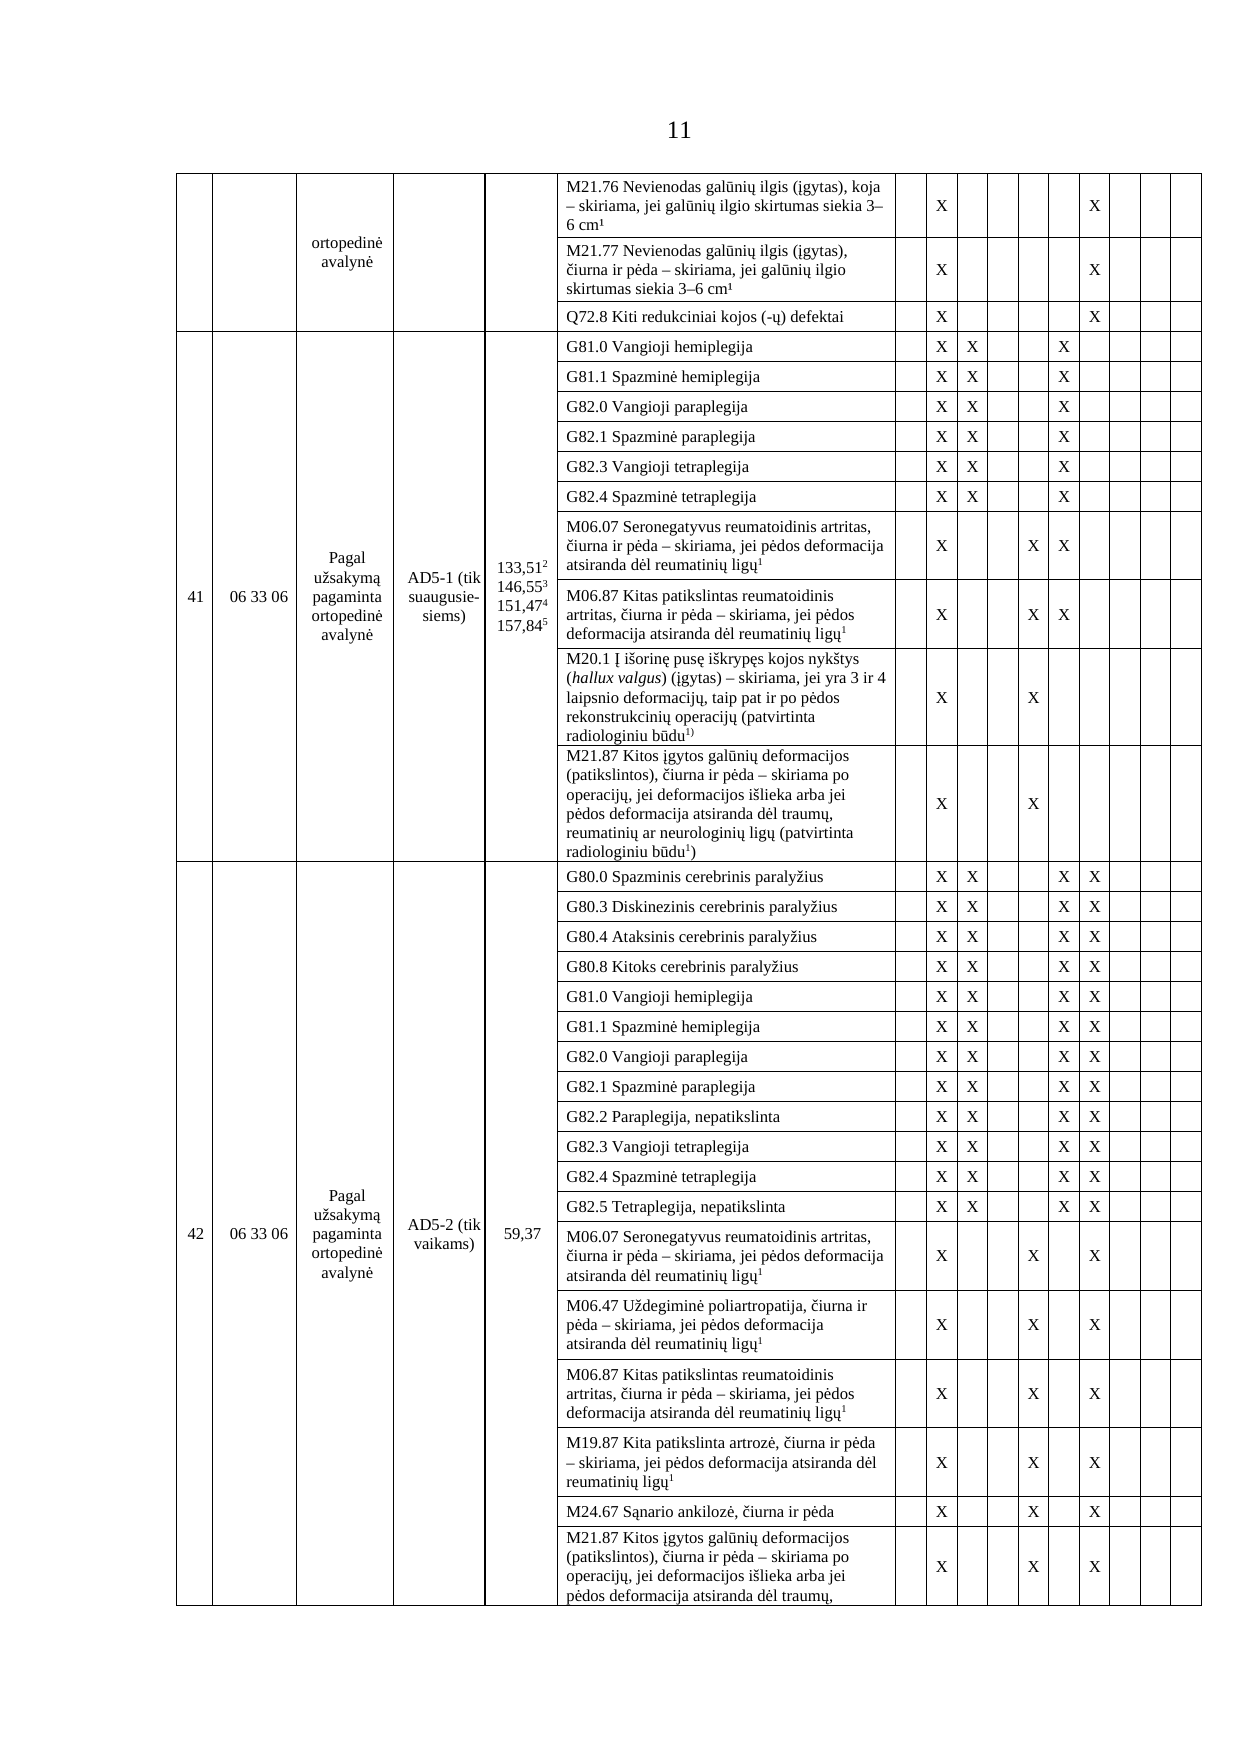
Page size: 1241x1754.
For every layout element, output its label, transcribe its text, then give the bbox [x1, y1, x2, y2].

table_cell M06.07 Seronegatyvus reumatoidinis artritas, čiurna ir pėda – skiriama, jei pėdos deformacija atsiranda dėl reumatinių ligų1 [558, 512, 895, 579]
table_cell Pagal užsakymą pagaminta ortopedinė avalynė [297, 862, 393, 1605]
table_cell [1141, 922, 1170, 951]
table_cell [1141, 302, 1170, 331]
table_cell [1110, 1102, 1140, 1131]
table_cell X [958, 452, 987, 481]
table_cell X [1049, 422, 1079, 451]
table_cell [1141, 1527, 1170, 1605]
table_cell [1110, 422, 1140, 451]
table_cell [1171, 1360, 1201, 1427]
table_cell X [1080, 952, 1109, 981]
table_cell [1049, 746, 1079, 861]
table_cell M21.76 Nevienodas galūnių ilgis (įgytas), koja – skiriama, jei galūnių ilgio skirtumas siekia 3–6 cm¹ [558, 174, 895, 237]
table_cell [1110, 452, 1140, 481]
table_cell [896, 1162, 926, 1191]
table_cell [1171, 580, 1201, 648]
table_cell [1171, 332, 1201, 361]
table_cell [1171, 452, 1201, 481]
table_cell X [927, 580, 957, 648]
table_cell [896, 392, 926, 421]
table_cell X [1049, 362, 1079, 391]
table_cell [1141, 1428, 1170, 1496]
table_cell [1202, 481, 1206, 511]
table_cell X [927, 1102, 957, 1131]
table_cell [1206, 579, 1212, 648]
table_cell X [1080, 1162, 1109, 1191]
table_cell M21.87 Kitos įgytos galūnių deformacijos (patikslintos), čiurna ir pėda – skiriama po operacijų, jei deformacijos išlieka arba jei pėdos deformacija atsiranda dėl traumų, reumatinių ar neurologinių ligų (patvirtinta radiologiniu būdu1) [558, 746, 895, 861]
table_cell [1110, 862, 1140, 891]
table_cell X [1019, 1527, 1048, 1605]
table_cell [1202, 1191, 1206, 1221]
table_cell M21.77 Nevienodas galūnių ilgis (įgytas), čiurna ir pėda – skiriama, jei galūnių ilgio skirtumas siekia 3–6 cm¹ [558, 238, 895, 301]
table_cell [988, 922, 1018, 951]
table_cell M20.1 Į išorinę pusę iškrypęs kojos nykštys (hallux valgus) (įgytas) – skiriama, jei yra 3 ir 4 laipsnio deformacijų, taip pat ir po pėdos rekonstrukcinių operacijų (patvirtinta radiologiniu būdu1) [558, 649, 895, 745]
table_cell [958, 1497, 987, 1526]
table_cell [1206, 861, 1212, 891]
table_cell X [927, 1291, 957, 1358]
table_cell X [1049, 1132, 1079, 1161]
table_cell [1110, 1042, 1140, 1071]
table_cell [1080, 746, 1109, 861]
table_cell [988, 1291, 1018, 1358]
table_cell [1206, 1496, 1212, 1526]
table_cell [988, 580, 1018, 648]
table_cell M06.47 Uždegiminė poliartropatija, čiurna ir pėda – skiriama, jei pėdos deformacija atsiranda dėl reumatinių ligų1 [558, 1291, 895, 1358]
table_cell [1141, 1291, 1170, 1358]
table_cell [896, 422, 926, 451]
table_cell M24.67 Sąnario ankilozė, čiurna ir pėda [558, 1497, 895, 1526]
table_cell G80.0 Spazminis cerebrinis paralyžius [558, 862, 895, 891]
table_cell Q72.8 Kiti redukciniai kojos (-ų) defektai [558, 302, 895, 331]
table_cell [1206, 1011, 1212, 1041]
table_cell [1141, 746, 1170, 861]
table_cell [1080, 649, 1109, 745]
table_cell X [927, 649, 957, 745]
table_cell X [927, 1527, 957, 1605]
table_cell X [1080, 922, 1109, 951]
table_cell [1110, 952, 1140, 981]
table_cell [1206, 1131, 1212, 1161]
table_cell X [927, 922, 957, 951]
table_cell [1171, 922, 1201, 951]
table_cell G82.3 Vangioji tetraplegija [558, 452, 895, 481]
table_cell [1206, 891, 1212, 921]
table_cell X [1049, 1102, 1079, 1131]
table_cell [1171, 174, 1201, 237]
table_cell [1110, 238, 1140, 301]
table_cell [1202, 391, 1206, 421]
table_cell [958, 1291, 987, 1358]
table_cell [1019, 174, 1048, 237]
table_cell X [927, 1192, 957, 1221]
table_cell [896, 1291, 926, 1358]
table_cell [1171, 1192, 1201, 1221]
table_cell G82.5 Tetraplegija, nepatikslinta [558, 1192, 895, 1221]
table_cell [1110, 1012, 1140, 1041]
table_cell [958, 238, 987, 301]
table_cell [1171, 238, 1201, 301]
table_cell [1141, 1192, 1170, 1221]
table_cell [1171, 362, 1201, 391]
table_cell [1202, 301, 1206, 331]
table_cell X [927, 952, 957, 981]
table_cell [1110, 922, 1140, 951]
table_cell X [958, 1102, 987, 1131]
table_cell X [927, 422, 957, 451]
table_cell [1171, 1012, 1201, 1041]
table_cell [1019, 422, 1048, 451]
table_cell X [958, 362, 987, 391]
table_cell AD5-2 (tik vaikams) [394, 862, 484, 1605]
table_cell G80.4 Ataksinis cerebrinis paralyžius [558, 922, 895, 951]
table_cell [1141, 512, 1170, 579]
table_cell [1141, 982, 1170, 1011]
table_cell X [1080, 1222, 1109, 1290]
table_cell [988, 1222, 1018, 1290]
table_cell G82.4 Spazminė tetraplegija [558, 482, 895, 511]
table_cell [1141, 862, 1170, 891]
table_cell [1171, 982, 1201, 1011]
table_cell X [927, 512, 957, 579]
table_cell [1019, 362, 1048, 391]
table_cell [1206, 921, 1212, 951]
table_cell X [1080, 1291, 1109, 1358]
table_cell [1141, 238, 1170, 301]
table_cell X [958, 1192, 987, 1221]
table_cell [1049, 238, 1079, 301]
table_cell [1202, 1161, 1206, 1191]
table_cell [988, 238, 1018, 301]
table_cell M06.87 Kitas patikslintas reumatoidinis artritas, čiurna ir pėda – skiriama, jei pėdos deformacija atsiranda dėl reumatinių ligų1 [558, 1360, 895, 1427]
table_cell X [958, 922, 987, 951]
table_cell X [1049, 922, 1079, 951]
table_cell [1110, 892, 1140, 921]
table_cell [1110, 746, 1140, 861]
table_cell X [1049, 392, 1079, 421]
table_cell [1080, 452, 1109, 481]
table_cell [988, 862, 1018, 891]
table_cell [1206, 421, 1212, 451]
table_cell [1202, 451, 1206, 481]
table_cell M06.07 Seronegatyvus reumatoidinis artritas, čiurna ir pėda – skiriama, jei pėdos deformacija atsiranda dėl reumatinių ligų1 [558, 1222, 895, 1290]
table_cell [896, 922, 926, 951]
table_cell [1171, 422, 1201, 451]
table_cell [988, 1428, 1018, 1496]
table_cell 06 33 06 [213, 332, 296, 861]
table_cell [1141, 1162, 1170, 1191]
table_cell [1080, 580, 1109, 648]
table_cell [1019, 238, 1048, 301]
table_cell 42 [177, 862, 212, 1605]
table_cell X [1080, 1102, 1109, 1131]
table_cell X [1049, 452, 1079, 481]
table_cell X [927, 1222, 957, 1290]
table_cell [1202, 1071, 1206, 1101]
table_cell [1202, 648, 1206, 745]
table_cell [1206, 1101, 1212, 1131]
table_cell X [927, 1497, 957, 1526]
table_cell X [1080, 1072, 1109, 1101]
table_cell [1019, 332, 1048, 361]
table_cell G80.3 Diskinezinis cerebrinis paralyžius [558, 892, 895, 921]
table_cell [896, 1012, 926, 1041]
table_cell [1171, 482, 1201, 511]
table_cell [1171, 1102, 1201, 1131]
table_cell [1019, 1192, 1048, 1221]
table_cell [1049, 1360, 1079, 1427]
table_cell G82.0 Vangioji paraplegija [558, 1042, 895, 1071]
table_cell [988, 422, 1018, 451]
table_cell [1171, 392, 1201, 421]
table_cell [896, 1360, 926, 1427]
table_cell [1141, 174, 1170, 237]
table_cell [1171, 1042, 1201, 1071]
table_cell [958, 1222, 987, 1290]
table_cell [896, 746, 926, 861]
table_cell X [927, 1360, 957, 1427]
table_cell [1141, 952, 1170, 981]
table_cell [988, 1072, 1018, 1101]
table_cell [1206, 1290, 1212, 1358]
table_cell [988, 892, 1018, 921]
table_cell X [1019, 1222, 1048, 1290]
table_cell X [1049, 862, 1079, 891]
table_cell [177, 174, 212, 331]
table_cell X [927, 452, 957, 481]
table_cell X [927, 482, 957, 511]
table_cell [958, 1360, 987, 1427]
table_cell X [1019, 649, 1048, 745]
table_cell [1202, 361, 1206, 391]
table_cell [1171, 892, 1201, 921]
table_cell [1141, 1360, 1170, 1427]
table_cell [958, 174, 987, 237]
table_cell [1019, 1162, 1048, 1191]
table_cell [1019, 482, 1048, 511]
table_cell [896, 1132, 926, 1161]
table_cell [1206, 1161, 1212, 1191]
table_cell [1141, 1222, 1170, 1290]
table_cell X [927, 174, 957, 237]
table_cell AD5-1 (tik suaugusie-siems) [394, 332, 484, 861]
table_cell [1049, 1497, 1079, 1526]
table_cell [1110, 302, 1140, 331]
table_cell [1080, 422, 1109, 451]
table_cell [988, 482, 1018, 511]
table_cell [1206, 391, 1212, 421]
table_cell X [1080, 1360, 1109, 1427]
table_cell G81.0 Vangioji hemiplegija [558, 982, 895, 1011]
table_cell X [1080, 862, 1109, 891]
table_cell [1202, 1526, 1206, 1605]
table_cell [896, 580, 926, 648]
table_cell [1049, 1527, 1079, 1605]
table_cell [1141, 422, 1170, 451]
table_cell [988, 302, 1018, 331]
table_cell [1202, 921, 1206, 951]
table_cell 41 [177, 332, 212, 861]
table_cell [1171, 1162, 1201, 1191]
table_cell [896, 452, 926, 481]
table_cell [1202, 745, 1206, 861]
table_cell X [958, 1042, 987, 1071]
table_cell [1202, 1496, 1206, 1526]
table_cell [1202, 1290, 1206, 1358]
table_cell [896, 862, 926, 891]
table_cell X [958, 1162, 987, 1191]
table_cell [1110, 1072, 1140, 1101]
table_cell [1202, 981, 1206, 1011]
table_cell X [1080, 302, 1109, 331]
table_cell [1141, 1497, 1170, 1526]
table_cell X [1080, 1042, 1109, 1071]
table_cell [1019, 1072, 1048, 1101]
table_cell [958, 1527, 987, 1605]
table_cell [896, 952, 926, 981]
table_cell [1019, 1012, 1048, 1041]
table_cell X [927, 302, 957, 331]
table_cell [1110, 482, 1140, 511]
table_cell [958, 580, 987, 648]
table_cell [1080, 512, 1109, 579]
table_cell X [1080, 1132, 1109, 1161]
table_cell [1206, 331, 1212, 361]
table_cell [896, 238, 926, 301]
table_cell [1141, 1102, 1170, 1131]
table_cell [1110, 1497, 1140, 1526]
table_cell [1206, 745, 1212, 861]
table_cell X [927, 1012, 957, 1041]
table_cell X [958, 1132, 987, 1161]
table_cell [988, 982, 1018, 1011]
table_cell [1110, 1360, 1140, 1427]
table_cell [1171, 1428, 1201, 1496]
table_cell [988, 332, 1018, 361]
table_cell [1110, 580, 1140, 648]
table_cell [1206, 511, 1212, 579]
table_cell X [1080, 1012, 1109, 1041]
table_cell [988, 1132, 1018, 1161]
table_cell [1049, 649, 1079, 745]
table_cell [394, 174, 484, 331]
table_cell [1206, 981, 1212, 1011]
table_cell [958, 649, 987, 745]
table_cell [1171, 302, 1201, 331]
table_cell [1202, 1011, 1206, 1041]
table_cell [1049, 1428, 1079, 1496]
table_cell [1049, 302, 1079, 331]
table_cell G82.0 Vangioji paraplegija [558, 392, 895, 421]
table_cell X [1049, 482, 1079, 511]
table_cell Pagal užsakymą pagaminta ortopedinė avalynė [297, 332, 393, 861]
table_cell X [1049, 580, 1079, 648]
table_cell [1202, 891, 1206, 921]
table_cell [1080, 332, 1109, 361]
table_cell [1080, 482, 1109, 511]
table_cell [1171, 1497, 1201, 1526]
table_cell [988, 1162, 1018, 1191]
table_cell X [958, 482, 987, 511]
table_cell X [927, 1428, 957, 1496]
table_cell [1110, 1192, 1140, 1221]
table_cell [1141, 452, 1170, 481]
table_cell X [1019, 746, 1048, 861]
table_cell X [1019, 512, 1048, 579]
table_cell X [1080, 1527, 1109, 1605]
table_cell G81.1 Spazminė hemiplegija [558, 1012, 895, 1041]
table_cell [1202, 421, 1206, 451]
table_cell [1110, 1291, 1140, 1358]
table_cell X [927, 1132, 957, 1161]
table_cell X [1019, 1291, 1048, 1358]
table_cell [988, 1527, 1018, 1605]
table_cell M06.87 Kitas patikslintas reumatoidinis artritas, čiurna ir pėda – skiriama, jei pėdos deformacija atsiranda dėl reumatinių ligų1 [558, 580, 895, 648]
table_cell [1019, 982, 1048, 1011]
table_cell [1019, 1042, 1048, 1071]
table_cell [1206, 1191, 1212, 1221]
table_cell [958, 512, 987, 579]
table_cell [896, 892, 926, 921]
table_cell [213, 174, 296, 331]
table_cell X [1080, 238, 1109, 301]
table_cell [1019, 952, 1048, 981]
table_cell X [1049, 892, 1079, 921]
table_cell [1141, 482, 1170, 511]
table_cell [988, 362, 1018, 391]
table_cell [988, 1497, 1018, 1526]
table_cell [988, 746, 1018, 861]
table_cell G82.1 Spazminė paraplegija [558, 1072, 895, 1101]
table_cell X [1080, 982, 1109, 1011]
table_cell [1202, 1041, 1206, 1071]
table_cell [1206, 481, 1212, 511]
table_cell G82.3 Vangioji tetraplegija [558, 1132, 895, 1161]
table_cell [1202, 951, 1206, 981]
table_cell [1171, 862, 1201, 891]
table_cell [1206, 1359, 1212, 1427]
table_cell X [1080, 1192, 1109, 1221]
table_cell 133,512 146,553 151,474 157,845 [486, 332, 557, 861]
table_cell [1141, 1132, 1170, 1161]
table_cell X [927, 362, 957, 391]
table_cell [1049, 1291, 1079, 1358]
table_cell X [927, 892, 957, 921]
table_cell [896, 1072, 926, 1101]
table_cell [988, 649, 1018, 745]
table_cell [896, 332, 926, 361]
table_cell [1206, 951, 1212, 981]
table_cell [988, 1042, 1018, 1071]
table_cell [1141, 332, 1170, 361]
table_cell [1080, 362, 1109, 391]
table_cell [1080, 392, 1109, 421]
table_cell [1206, 648, 1212, 745]
table_cell X [927, 746, 957, 861]
table_cell [1171, 1072, 1201, 1101]
table_cell [896, 1102, 926, 1131]
table_cell [988, 452, 1018, 481]
table_cell [1171, 1132, 1201, 1161]
table_cell [958, 746, 987, 861]
table_cell [1206, 237, 1212, 301]
table_cell X [1019, 1428, 1048, 1496]
table_cell G82.1 Spazminė paraplegija [558, 422, 895, 451]
table_cell [1110, 1132, 1140, 1161]
table_cell [1019, 892, 1048, 921]
table_cell M19.87 Kita patikslinta artrozė, čiurna ir pėda – skiriama, jei pėdos deformacija atsiranda dėl reumatinių ligų1 [558, 1428, 895, 1496]
table_cell [988, 512, 1018, 579]
table_cell [1110, 1527, 1140, 1605]
table_cell [988, 1360, 1018, 1427]
table_cell [988, 1102, 1018, 1131]
table_cell X [1049, 1012, 1079, 1041]
table_cell X [927, 1042, 957, 1071]
table_cell X [1080, 174, 1109, 237]
table_cell [1110, 512, 1140, 579]
table_cell [988, 952, 1018, 981]
table_cell [988, 174, 1018, 237]
table_cell [1019, 922, 1048, 951]
table_cell [1049, 174, 1079, 237]
table_cell [1206, 301, 1212, 331]
table_cell [1171, 952, 1201, 981]
table_cell X [1049, 1042, 1079, 1071]
table_cell [1141, 362, 1170, 391]
table_cell [1202, 1131, 1206, 1161]
table_cell [896, 302, 926, 331]
table_cell [1202, 1101, 1206, 1131]
table_cell [1171, 512, 1201, 579]
table_cell X [1049, 1072, 1079, 1101]
table_cell [896, 982, 926, 1011]
table_cell 06 33 06 [213, 862, 296, 1605]
table_cell G82.4 Spazminė tetraplegija [558, 1162, 895, 1191]
table_cell [1202, 861, 1206, 891]
table_cell X [958, 892, 987, 921]
table_cell [988, 392, 1018, 421]
table_cell [958, 302, 987, 331]
table_cell [1202, 237, 1206, 301]
table_cell [1019, 1102, 1048, 1131]
table_cell [1206, 1526, 1212, 1605]
table_cell [1206, 1071, 1212, 1101]
table_cell [1110, 392, 1140, 421]
table_cell [988, 1192, 1018, 1221]
table_cell X [958, 1072, 987, 1101]
table_cell [1202, 173, 1206, 237]
table_cell [1206, 173, 1212, 237]
table_cell [1202, 579, 1206, 648]
table_cell X [927, 238, 957, 301]
table_cell [1141, 392, 1170, 421]
table_cell [1110, 1222, 1140, 1290]
table_cell [896, 482, 926, 511]
table_cell [1202, 1427, 1206, 1496]
table_cell [1206, 1427, 1212, 1496]
table_cell [1110, 362, 1140, 391]
table_cell X [1049, 982, 1079, 1011]
table_cell X [958, 422, 987, 451]
table_cell [1019, 452, 1048, 481]
table_cell [1110, 174, 1140, 237]
table_cell [1019, 862, 1048, 891]
table_cell [1141, 649, 1170, 745]
table_cell [1019, 1132, 1048, 1161]
table_cell X [1080, 892, 1109, 921]
table_cell X [958, 392, 987, 421]
table_cell [1141, 1042, 1170, 1071]
table_cell X [1049, 1162, 1079, 1191]
table_cell X [1080, 1497, 1109, 1526]
table_cell X [1080, 1428, 1109, 1496]
table_cell X [927, 982, 957, 1011]
table_cell X [958, 952, 987, 981]
table_cell X [927, 1072, 957, 1101]
table_cell X [1019, 1497, 1048, 1526]
table_cell X [1049, 1192, 1079, 1221]
table_cell [896, 1497, 926, 1526]
table_cell [896, 1042, 926, 1071]
table_cell [1202, 511, 1206, 579]
table_cell [1171, 649, 1201, 745]
table_cell ortopedinė avalynė [297, 174, 393, 331]
table_cell [896, 1192, 926, 1221]
table_cell X [1019, 1360, 1048, 1427]
table_cell [1206, 451, 1212, 481]
table_cell X [958, 862, 987, 891]
table_cell [896, 1428, 926, 1496]
table_cell [1171, 1222, 1201, 1290]
table_cell [486, 174, 557, 331]
table_cell X [958, 982, 987, 1011]
table_cell [1202, 1221, 1206, 1290]
table_cell [1110, 982, 1140, 1011]
table_cell X [1019, 580, 1048, 648]
table_cell [1019, 392, 1048, 421]
table_cell X [927, 392, 957, 421]
table_cell [1049, 1222, 1079, 1290]
table_cell [896, 649, 926, 745]
table_cell [896, 174, 926, 237]
table_cell X [1049, 952, 1079, 981]
table_cell X [1049, 332, 1079, 361]
table_cell [1141, 580, 1170, 648]
table_cell G82.2 Paraplegija, nepatikslinta [558, 1102, 895, 1131]
table_cell [1206, 1221, 1212, 1290]
table_cell [1202, 1359, 1206, 1427]
table_cell [1206, 1041, 1212, 1071]
table_cell [1171, 1527, 1201, 1605]
table_cell [1206, 361, 1212, 391]
table_cell 59,37 [486, 862, 557, 1605]
table_cell G81.1 Spazminė hemiplegija [558, 362, 895, 391]
table_cell [1019, 302, 1048, 331]
table_cell [1171, 746, 1201, 861]
table_cell [1110, 649, 1140, 745]
table_cell X [927, 1162, 957, 1191]
table_cell [896, 1527, 926, 1605]
table_cell [1110, 1428, 1140, 1496]
table_cell [1171, 1291, 1201, 1358]
table_cell X [1049, 512, 1079, 579]
table_cell [896, 512, 926, 579]
table_cell [1202, 331, 1206, 361]
table_cell [958, 1428, 987, 1496]
table_cell [1110, 1162, 1140, 1191]
table_cell M21.87 Kitos įgytos galūnių deformacijos (patikslintos), čiurna ir pėda – skiriama po operacijų, jei deformacijos išlieka arba jei pėdos deformacija atsiranda dėl traumų, [558, 1527, 895, 1605]
table_cell X [927, 332, 957, 361]
table_cell X [927, 862, 957, 891]
table_cell [1141, 892, 1170, 921]
table_cell G81.0 Vangioji hemiplegija [558, 332, 895, 361]
table_cell [896, 362, 926, 391]
table_cell [1110, 332, 1140, 361]
table_cell X [958, 1012, 987, 1041]
table_cell [1141, 1012, 1170, 1041]
table_cell [988, 1012, 1018, 1041]
table_cell X [958, 332, 987, 361]
table_cell [896, 1222, 926, 1290]
table_cell [1141, 1072, 1170, 1101]
table_cell G80.8 Kitoks cerebrinis paralyžius [558, 952, 895, 981]
